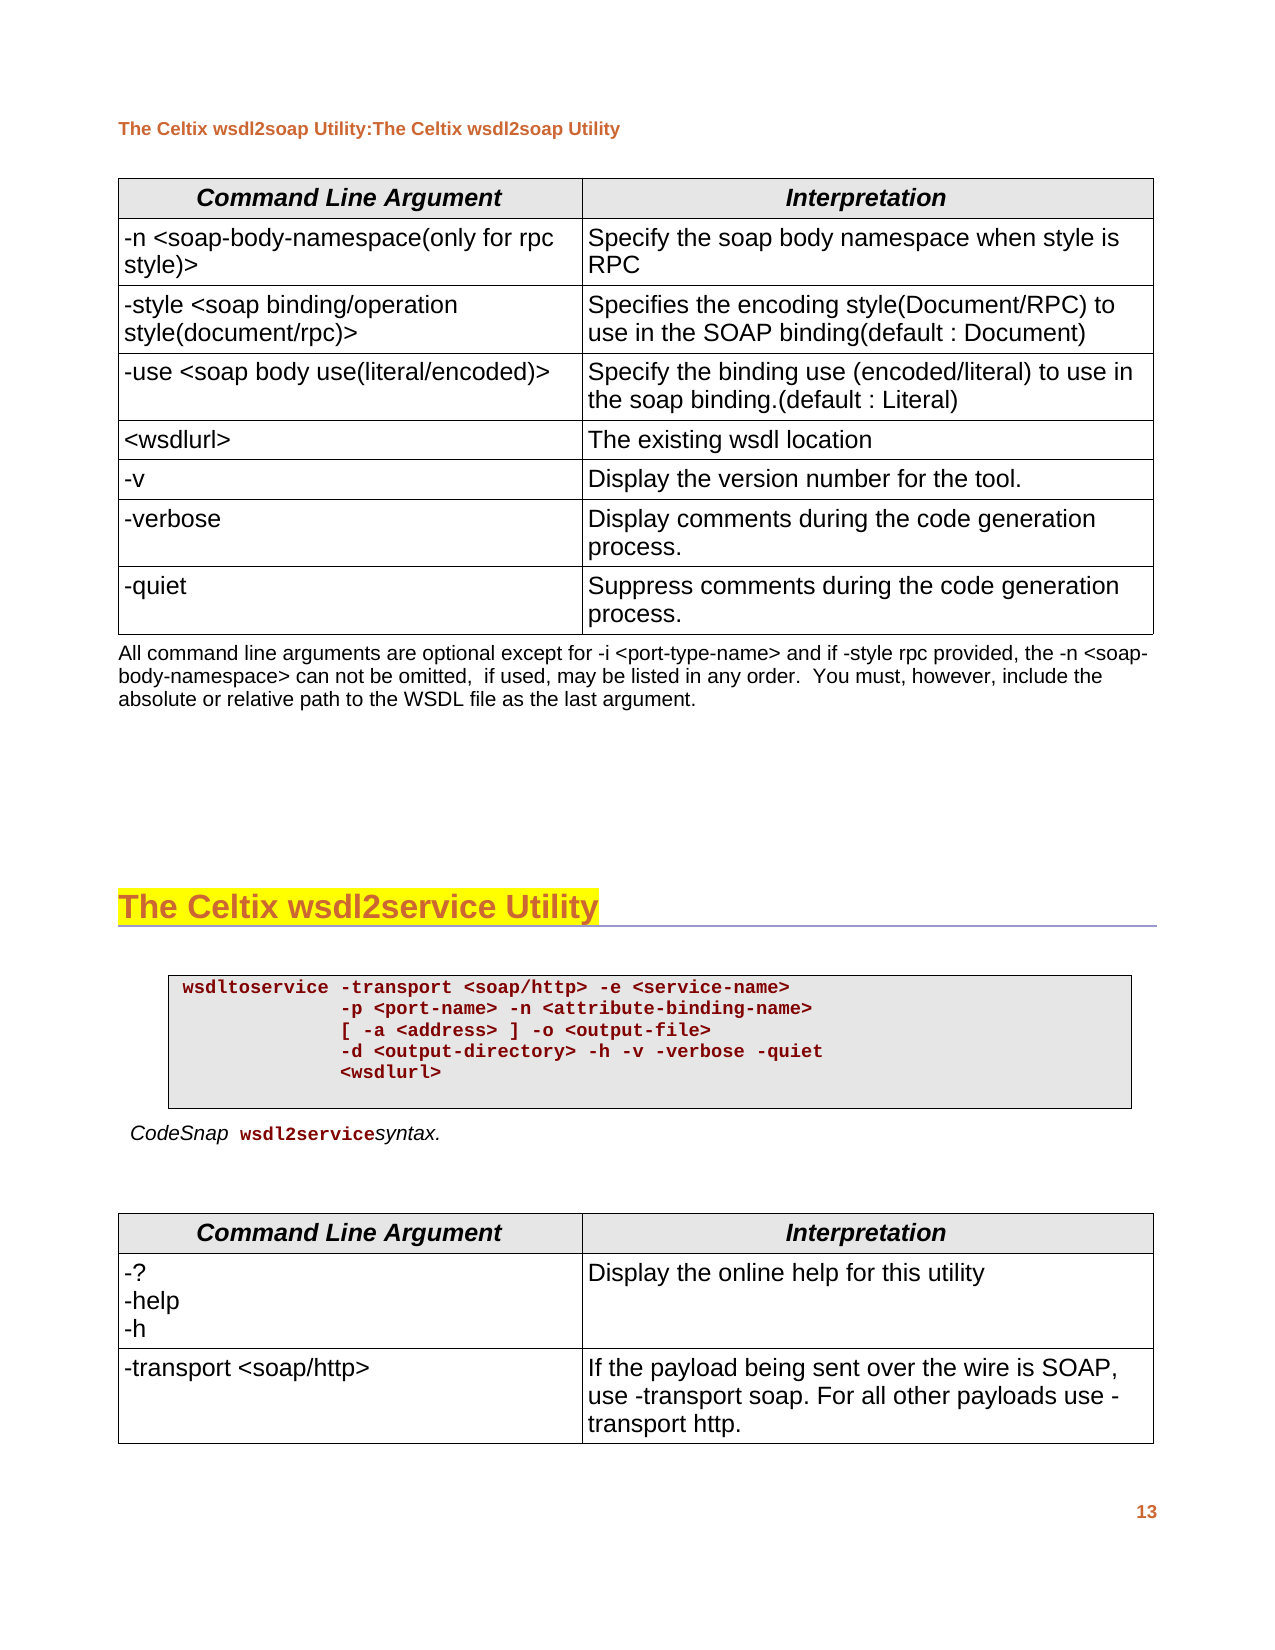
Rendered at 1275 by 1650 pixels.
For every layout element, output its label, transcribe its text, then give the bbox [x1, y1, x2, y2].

table_cell If the payload being sent over the wire is SOAP, use -transport soap. For all other payloads use -transport http. [583, 1349, 1153, 1443]
table_header Interpretation [583, 179, 1153, 218]
table_cell -style <soap binding/operation style(document/rpc)> [119, 286, 582, 352]
table_cell Suppress comments during the code generation process. [583, 567, 1153, 633]
table_cell Specify the binding use (encoded/literal) to use in the soap binding.(default : Literal) [583, 354, 1153, 420]
text CodeSnap wsdl2servicesyntax. [130, 1121, 1169, 1146]
text -p <port-name> -n <attribute-binding-name> [169, 996, 1131, 1017]
text -d <output-directory> -h -v -verbose -quiet [169, 1038, 1131, 1060]
table_cell Display the online help for this utility [583, 1254, 1153, 1348]
subtitle The Celtix wsdl2service Utility [118, 888, 1157, 925]
table_cell -verbose [119, 500, 582, 566]
text All command line arguments are optional except for -i <port-type-name> and if -style rpc provided, the -n <soap-body-namespace> can not be omitted, if used, may be listed in any order. You must, however, include the absolute or relative path to the WSDL file as the last argument. [118, 641, 1157, 711]
table_cell Specify the soap body namespace when style is RPC [583, 219, 1153, 285]
table_cell -transport <soap/http> [119, 1349, 582, 1443]
table_cell The existing wsdl location [583, 421, 1153, 459]
text [ -a <address> ] -o <output-file> [169, 1017, 1131, 1038]
text <wsdlurl> [169, 1060, 1131, 1081]
table_cell Specifies the encoding style(Document/RPC) to use in the SOAP binding(default : Document) [583, 286, 1153, 352]
table_cell -use <soap body use(literal/encoded)> [119, 354, 582, 420]
table_cell -quiet [119, 567, 582, 633]
table_cell -? -help -h [119, 1254, 582, 1348]
table_header Interpretation [583, 1214, 1153, 1253]
text wsdltoservice -transport <soap/http> -e <service-name> [169, 976, 1131, 996]
table_cell -v [119, 460, 582, 499]
table_header Command Line Argument [119, 1214, 582, 1253]
table_cell Display comments during the code generation process. [583, 500, 1153, 566]
table_cell Display the version number for the tool. [583, 460, 1153, 499]
table_cell <wsdlurl> [119, 421, 582, 459]
table_header Command Line Argument [119, 179, 582, 218]
table_cell -n <soap-body-namespace(only for rpc style)> [119, 219, 582, 285]
